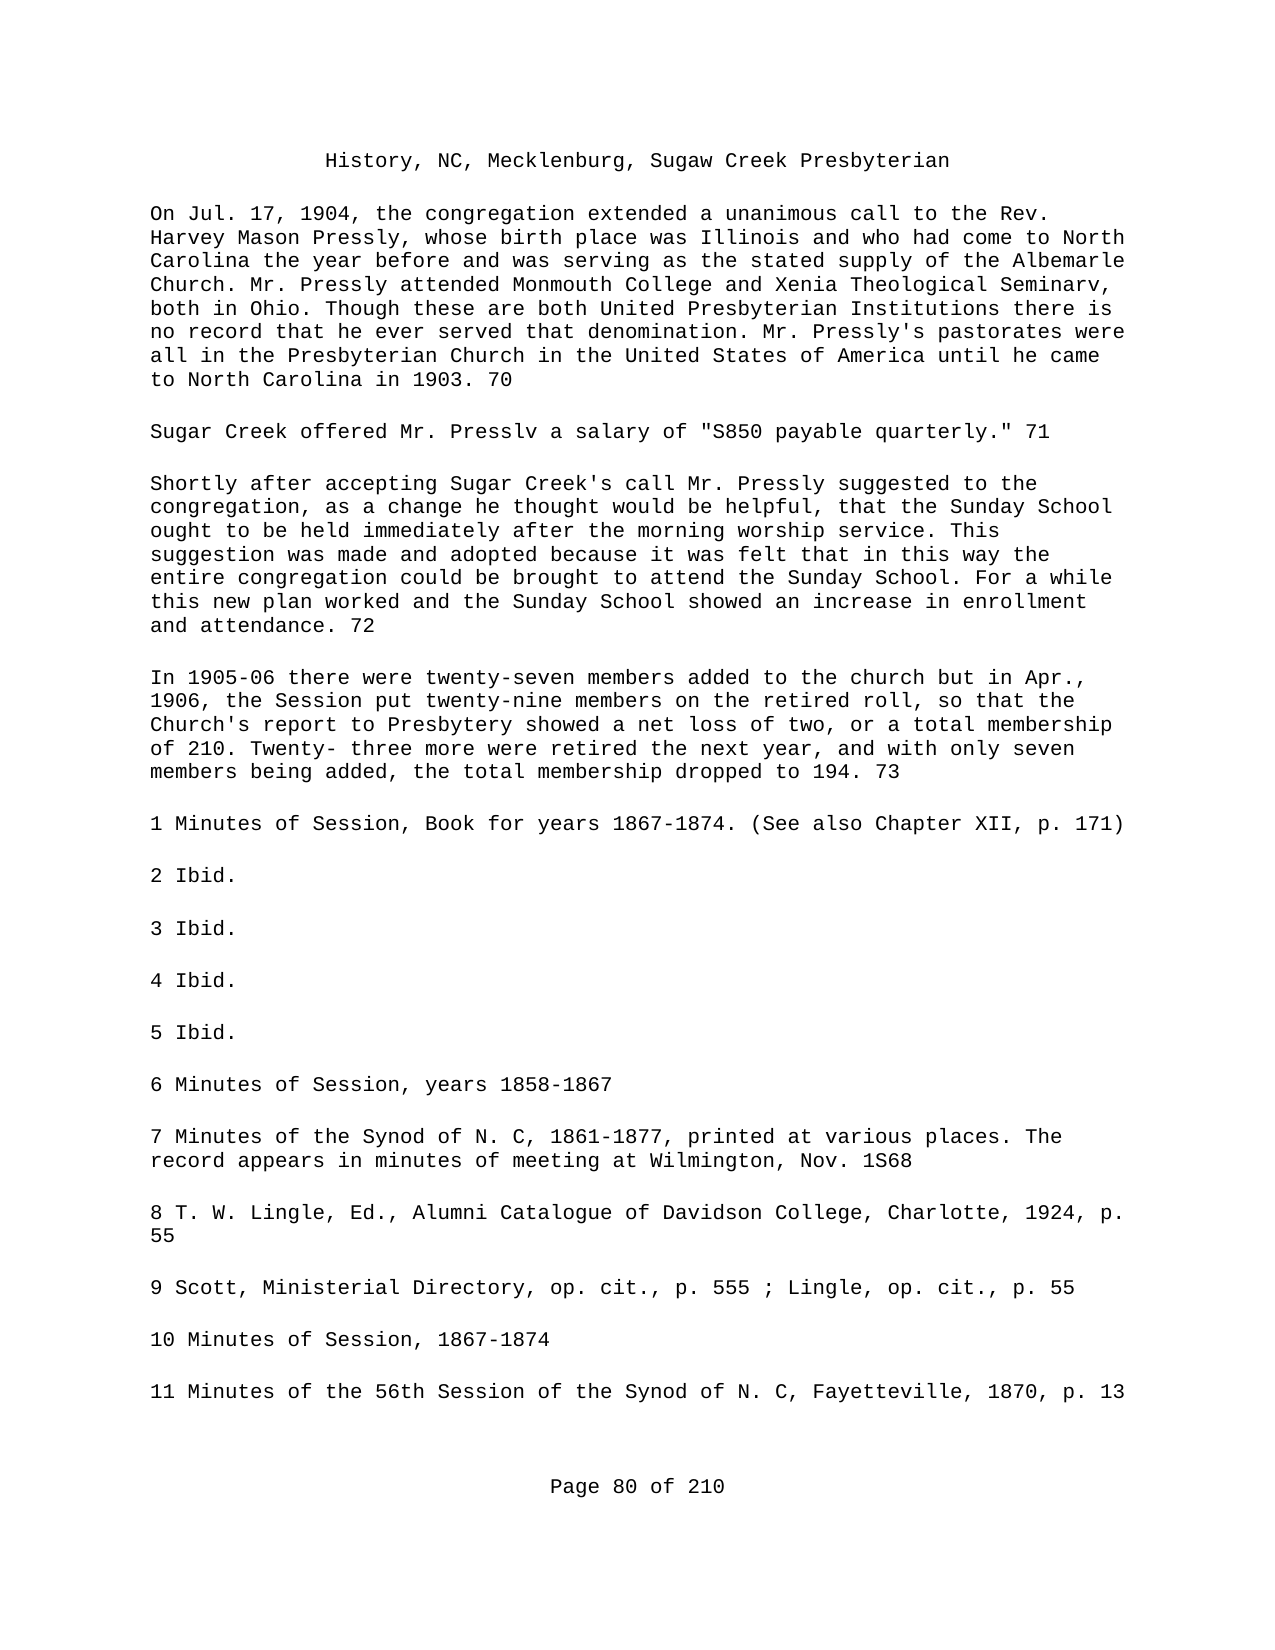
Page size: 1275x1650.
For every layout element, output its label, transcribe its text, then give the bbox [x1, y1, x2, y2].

text 9 Scott, Ministerial Directory, op. cit., p. 555 ; Lingle, op. cit., p. 55 [150, 1277, 1125, 1301]
text On Jul. 17, 1904, the congregation extended a unanimous call to the Rev. Harvey Mason Pressly, whose birth place was Illinois and who had come to North Carolina the year before and was serving as the stated supply of the Albemarle Church. Mr. Pressly attended Monmouth College and Xenia Theological Seminarv, both in Ohio. Though these are both United Presbyterian Institutions there is no record that he ever served that denomination. Mr. Pressly's pastorates were all in the Presbyterian Church in the United States of America until he came to North Carolina in 1903. 70 [150, 203, 1125, 392]
text 10 Minutes of Session, 1867-1874 [150, 1329, 1125, 1353]
text Sugar Creek offered Mr. Presslv a salary of "S850 payable quarterly." 71 [150, 421, 1125, 444]
text 8 T. W. Lingle, Ed., Alumni Catalogue of Davidson College, Charlotte, 1924, p. 55 [150, 1202, 1125, 1249]
text 3 Ibid. [150, 918, 1125, 941]
text 1 Minutes of Session, Book for years 1867-1874. (See also Chapter XII, p. 171) [150, 813, 1125, 837]
text 4 Ibid. [150, 970, 1125, 993]
text 2 Ibid. [150, 866, 1125, 889]
text 6 Minutes of Session, years 1858-1867 [150, 1074, 1125, 1097]
text Shortly after accepting Sugar Creek's call Mr. Pressly suggested to the congregation, as a change he thought would be helpful, that the Sunday School ought to be held immediately after the morning worship service. This suggestion was made and adopted because it was felt that in this way the entire congregation could be brought to attend the Sunday School. For a while this new plan worked and the Sunday School showed an increase in enrollment and attendance. 72 [150, 473, 1125, 638]
text 5 Ibid. [150, 1022, 1125, 1045]
text In 1905-06 there were twenty-seven members added to the church but in Apr., 1906, the Session put twenty-nine members on the retired roll, so that the Church's report to Presbytery showed a net loss of two, or a total membership of 210. Twenty- three more were retired the next year, and with only seven members being added, the total membership dropped to 194. 73 [150, 667, 1125, 785]
text 7 Minutes of the Synod of N. C, 1861-1877, printed at various places. The record appears in minutes of meeting at Wilmington, Nov. 1S68 [150, 1126, 1125, 1173]
text 11 Minutes of the 56th Session of the Synod of N. C, Fayetteville, 1870, p. 13 [150, 1382, 1125, 1405]
